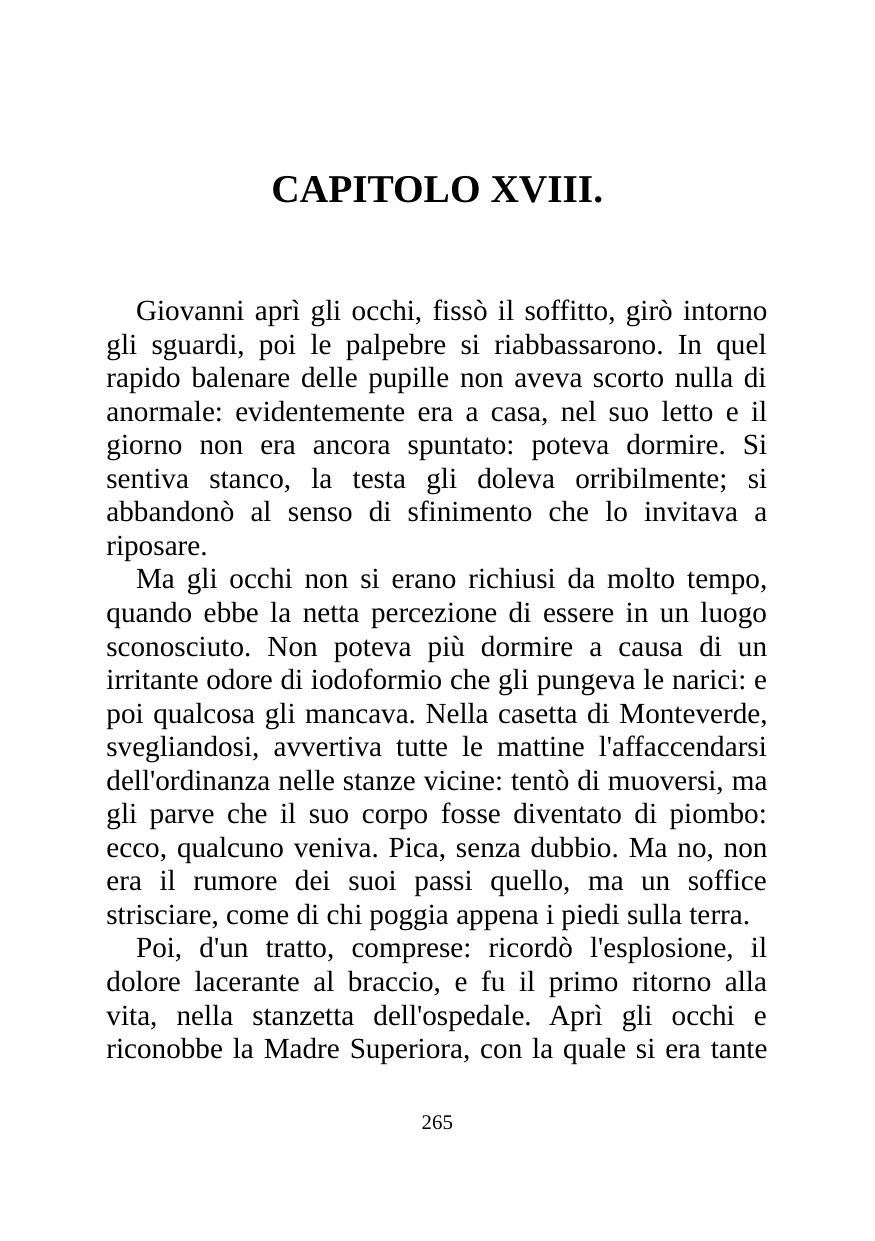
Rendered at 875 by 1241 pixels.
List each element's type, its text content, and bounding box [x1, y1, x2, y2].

text Poi, d'un tratto, comprese: ricordò l'esplosione, il dolore lacerante al braccio, e fu il primo ritorno alla vita, nella stanzetta dell'ospedale. Aprì gli occhi e riconobbe la Madre Superiora, con la quale si era tante [106, 931, 768, 1065]
text Giovanni aprì gli occhi, fissò il soffitto, girò intorno gli sguardi, poi le palpebre si riabbassarono. In quel rapido balenare delle pupille non aveva scorto nulla di anormale: evidentemente era a casa, nel suo letto e il giorno non era ancora spuntato: poteva dormire. Si sentiva stanco, la testa gli doleva orribilmente; si abbandonò al senso di sfinimento che lo invitava a riposare. [106, 293, 768, 562]
subtitle CAPITOLO XVIII. [106, 165, 768, 211]
text Ma gli occhi non si erano richiusi da molto tempo, quando ebbe la netta percezione di essere in un luogo sconosciuto. Non poteva più dormire a causa di un irritante odore di iodoformio che gli pungeva le narici: e poi qualcosa gli mancava. Nella casetta di Monteverde, svegliandosi, avvertiva tutte le mattine l'affaccendarsi dell'ordinanza nelle stanze vicine: tentò di muoversi, ma gli parve che il suo corpo fosse diventato di piombo: ecco, qualcuno veniva. Pica, senza dubbio. Ma no, non era il rumore dei suoi passi quello, ma un soffice strisciare, come di chi poggia appena i piedi sulla terra. [106, 562, 768, 931]
